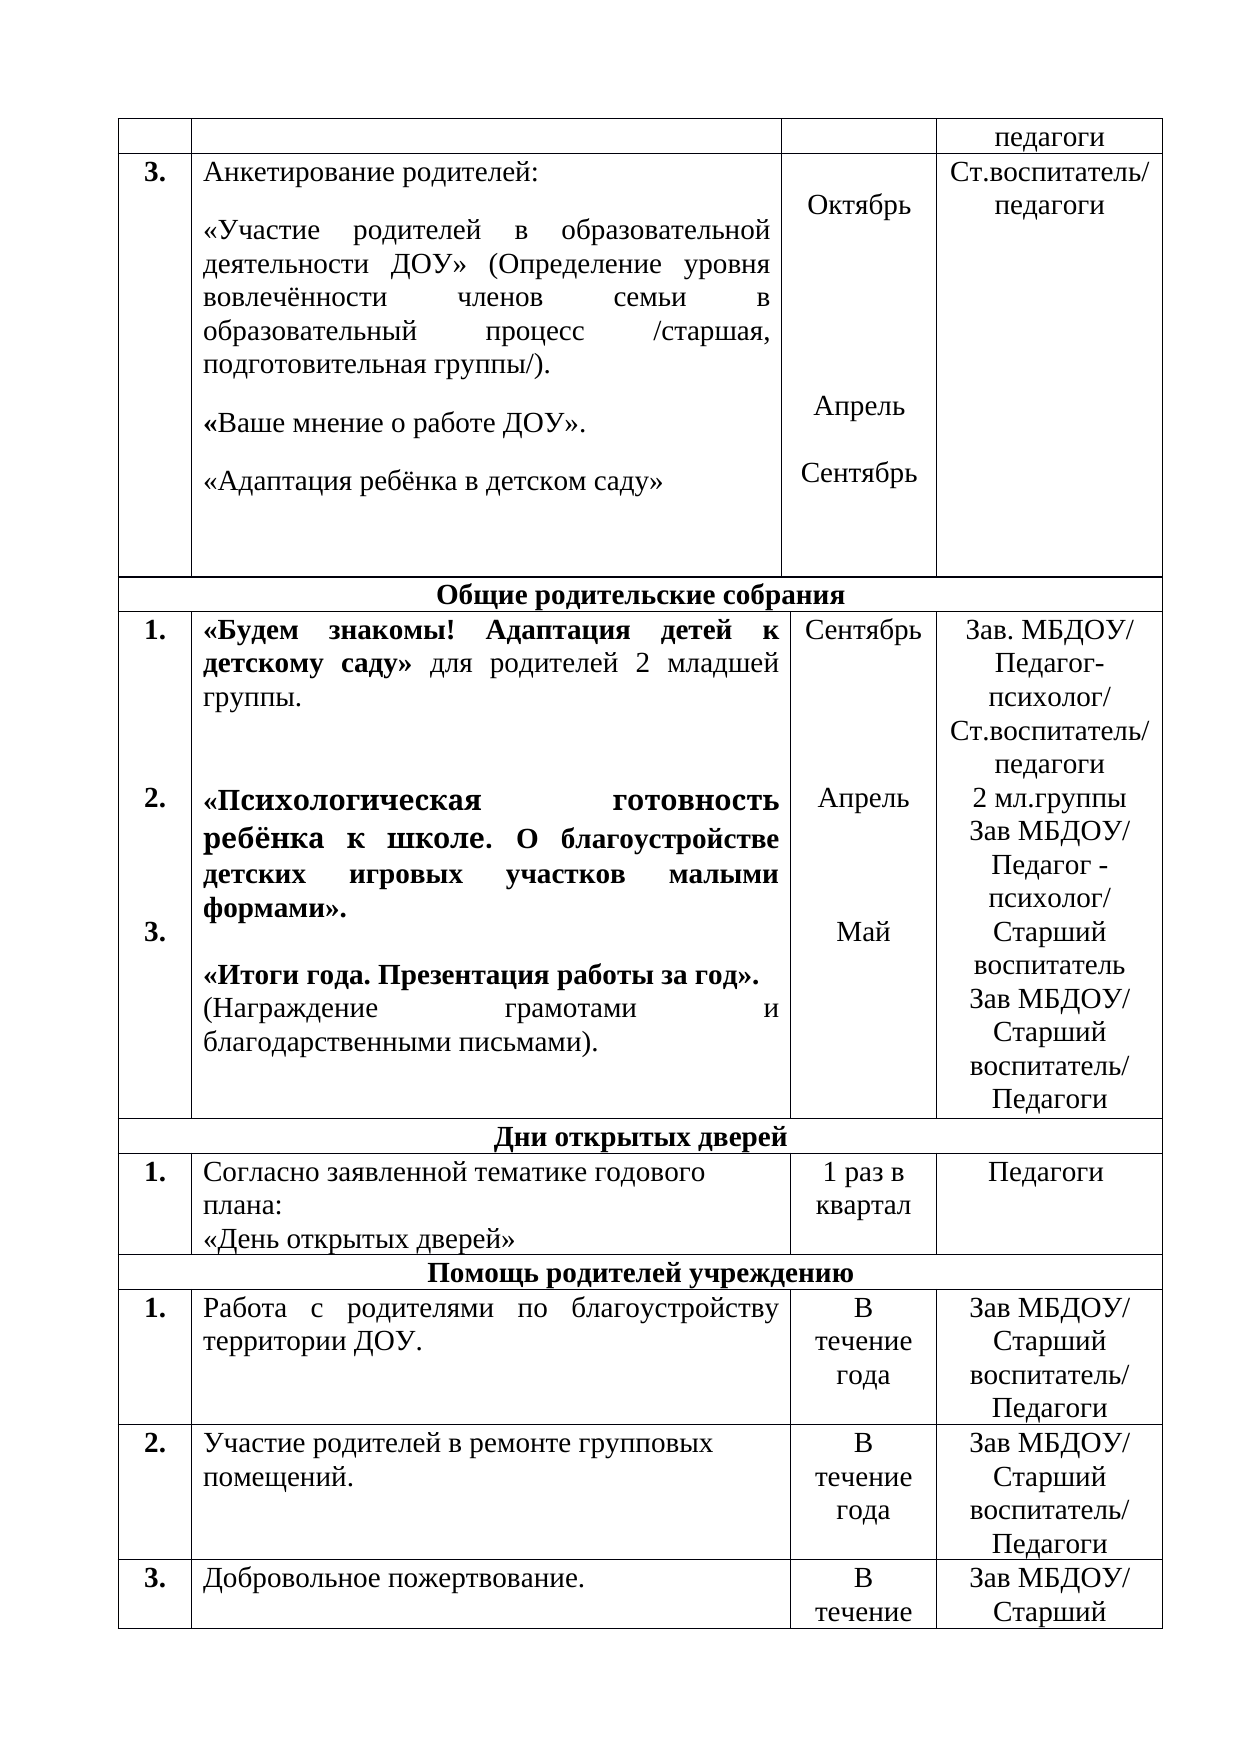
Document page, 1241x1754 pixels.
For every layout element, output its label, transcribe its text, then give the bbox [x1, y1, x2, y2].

table_cell Общие родительские собрания [119, 578, 1162, 611]
table_cell 3. [119, 154, 191, 576]
table_cell Помощь родителей учреждению [119, 1255, 1162, 1289]
table_cell В течение года [791, 1290, 936, 1424]
table_cell 1. [119, 1290, 191, 1424]
table_cell «Будем знакомы! Адаптация детей к детскому саду» для родителей 2 младшей группы. «Психологическая готовность ребёнка к школе. О благоустройстве детских игровых участков малыми формами». «Итоги года. Презентация работы за год». (Награждение грамотами и благодарственными письмами). [192, 612, 790, 1118]
table_cell Согласно заявленной тематике годового плана: «День открытых дверей» [192, 1154, 790, 1254]
table_cell [119, 119, 191, 153]
table_cell 1. [119, 1154, 191, 1254]
table_cell Зав МБДОУ/ Старший воспитатель/ Педагоги [937, 1290, 1162, 1424]
table_cell В течение года [791, 1425, 936, 1559]
table_cell Добровольное пожертвование. [192, 1560, 790, 1627]
table_cell Дни открытых дверей [119, 1119, 1162, 1153]
table_cell [782, 119, 936, 153]
table_cell Работа с родителями по благоустройству территории ДОУ. [192, 1290, 790, 1424]
table_cell Октябрь Апрель Сентябрь [782, 154, 936, 576]
table_cell 1 раз в квартал [791, 1154, 936, 1254]
table_cell Педагоги [937, 1154, 1162, 1254]
table_cell Зав. МБДОУ/ Педагог- психолог/ Ст.воспитатель/ педагоги 2 мл.группы Зав МБДОУ/ Педагог - психолог/ Старший воспитатель Зав МБДОУ/ Старший воспитатель/ Педагоги [937, 612, 1162, 1118]
table_cell Участие родителей в ремонте групповых помещений. [192, 1425, 790, 1559]
table_cell 3. [119, 1560, 191, 1627]
table_cell Зав МБДОУ/ Старший воспитатель/ Педагоги [937, 1425, 1162, 1559]
table_cell 1. 2. 3. [119, 612, 191, 1118]
table_cell Сентябрь Апрель Май [791, 612, 936, 1118]
table_cell В течение [791, 1560, 936, 1627]
table_cell [192, 119, 781, 153]
table_cell педагоги [937, 119, 1162, 153]
table_cell Зав МБДОУ/ Старший [937, 1560, 1162, 1627]
table_cell Анкетирование родителей: «Участие родителей в образовательной деятельности ДОУ» (Определение уровня вовлечённости членов семьи в образовательный процесс /старшая, подготовительная группы/). «Ваше мнение о работе ДОУ». «Адаптация ребёнка в детском саду» [192, 154, 781, 576]
table_cell Ст.воспитатель/ педагоги [937, 154, 1162, 576]
table_cell 2. [119, 1425, 191, 1559]
